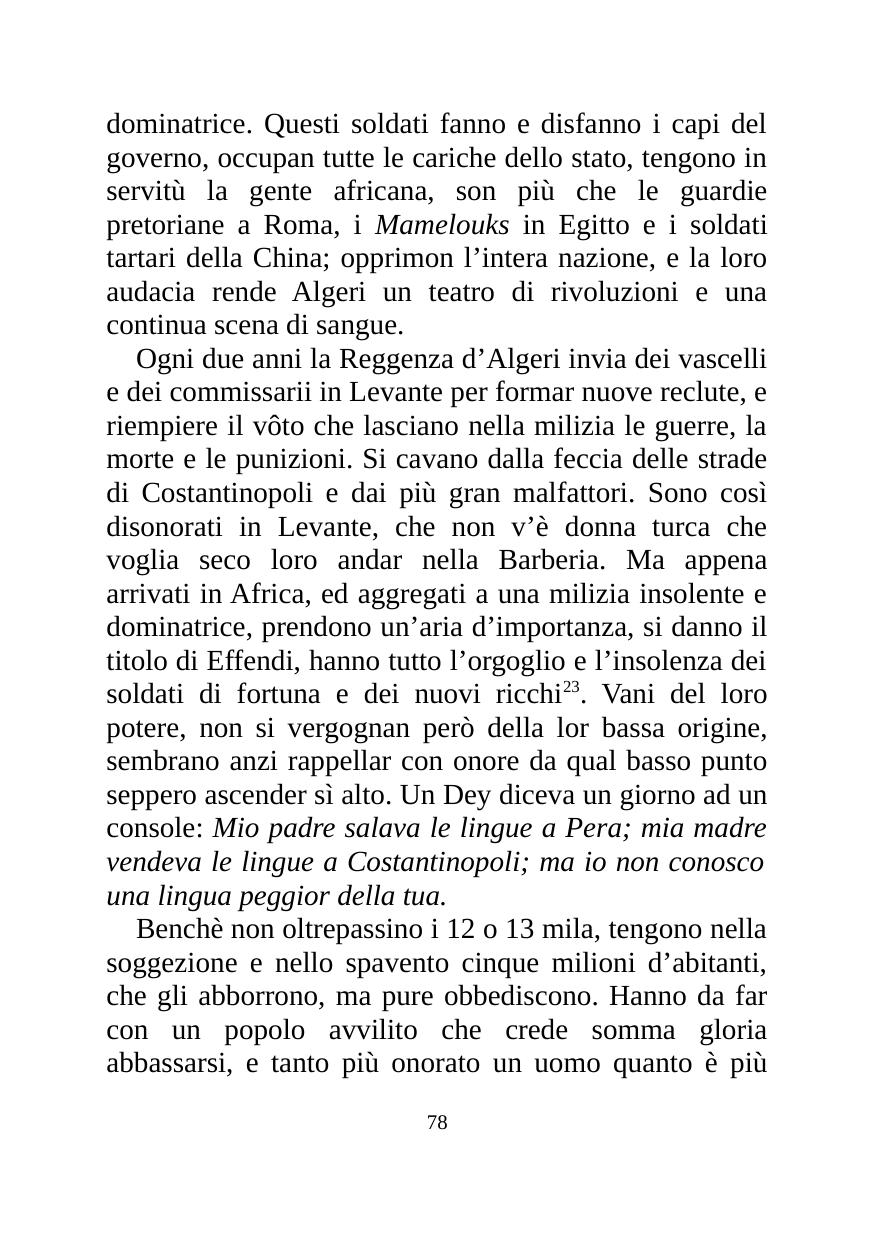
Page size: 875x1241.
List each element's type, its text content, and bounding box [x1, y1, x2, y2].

text Benchè non oltrepassino i 12 o 13 mila, tengono nella soggezione e nello spavento cinque milioni d’abitanti, che gli abborrono, ma pure obbediscono. Hanno da far con un popolo avvilito che crede somma gloria abbassarsi, e tanto più onorato un uomo quanto è più [106, 911, 768, 1079]
text Ogni due anni la Reggenza d’Algeri invia dei vascelli e dei commissarii in Levante per formar nuove reclute, e riempiere il vôto che lasciano nella milizia le guerre, la morte e le punizioni. Si cavano dalla feccia delle strade di Costantinopoli e dai più gran malfattori. Sono così disonorati in Levante, che non v’è donna turca che voglia seco loro andar nella Barberia. Ma appena arrivati in Africa, ed aggregati a una milizia insolente e dominatrice, prendono un’aria d’importanza, si danno il titolo di Effendi, hanno tutto l’orgoglio e l’insolenza dei soldati di fortuna e dei nuovi ricchi. Vani del loro potere, non si vergognan però della lor bassa origine, sembrano anzi rappellar con onore da qual basso punto seppero ascender sì alto. Un Dey diceva un giorno ad un console: Mio padre salava le lingue a Pera; mia madre vendeva le lingue a Costantinopoli; ma io non conosco una lingua peggior della tua. [106, 341, 768, 911]
text dominatrice. Questi soldati fanno e disfanno i capi del governo, occupan tutte le cariche dello stato, tengono in servitù la gente africana, son più che le guardie pretoriane a Roma, i Mamelouks in Egitto e i soldati tartari della China; opprimon l’intera nazione, e la loro audacia rende Algeri un teatro di rivoluzioni e una continua scena di sangue. [106, 106, 768, 341]
